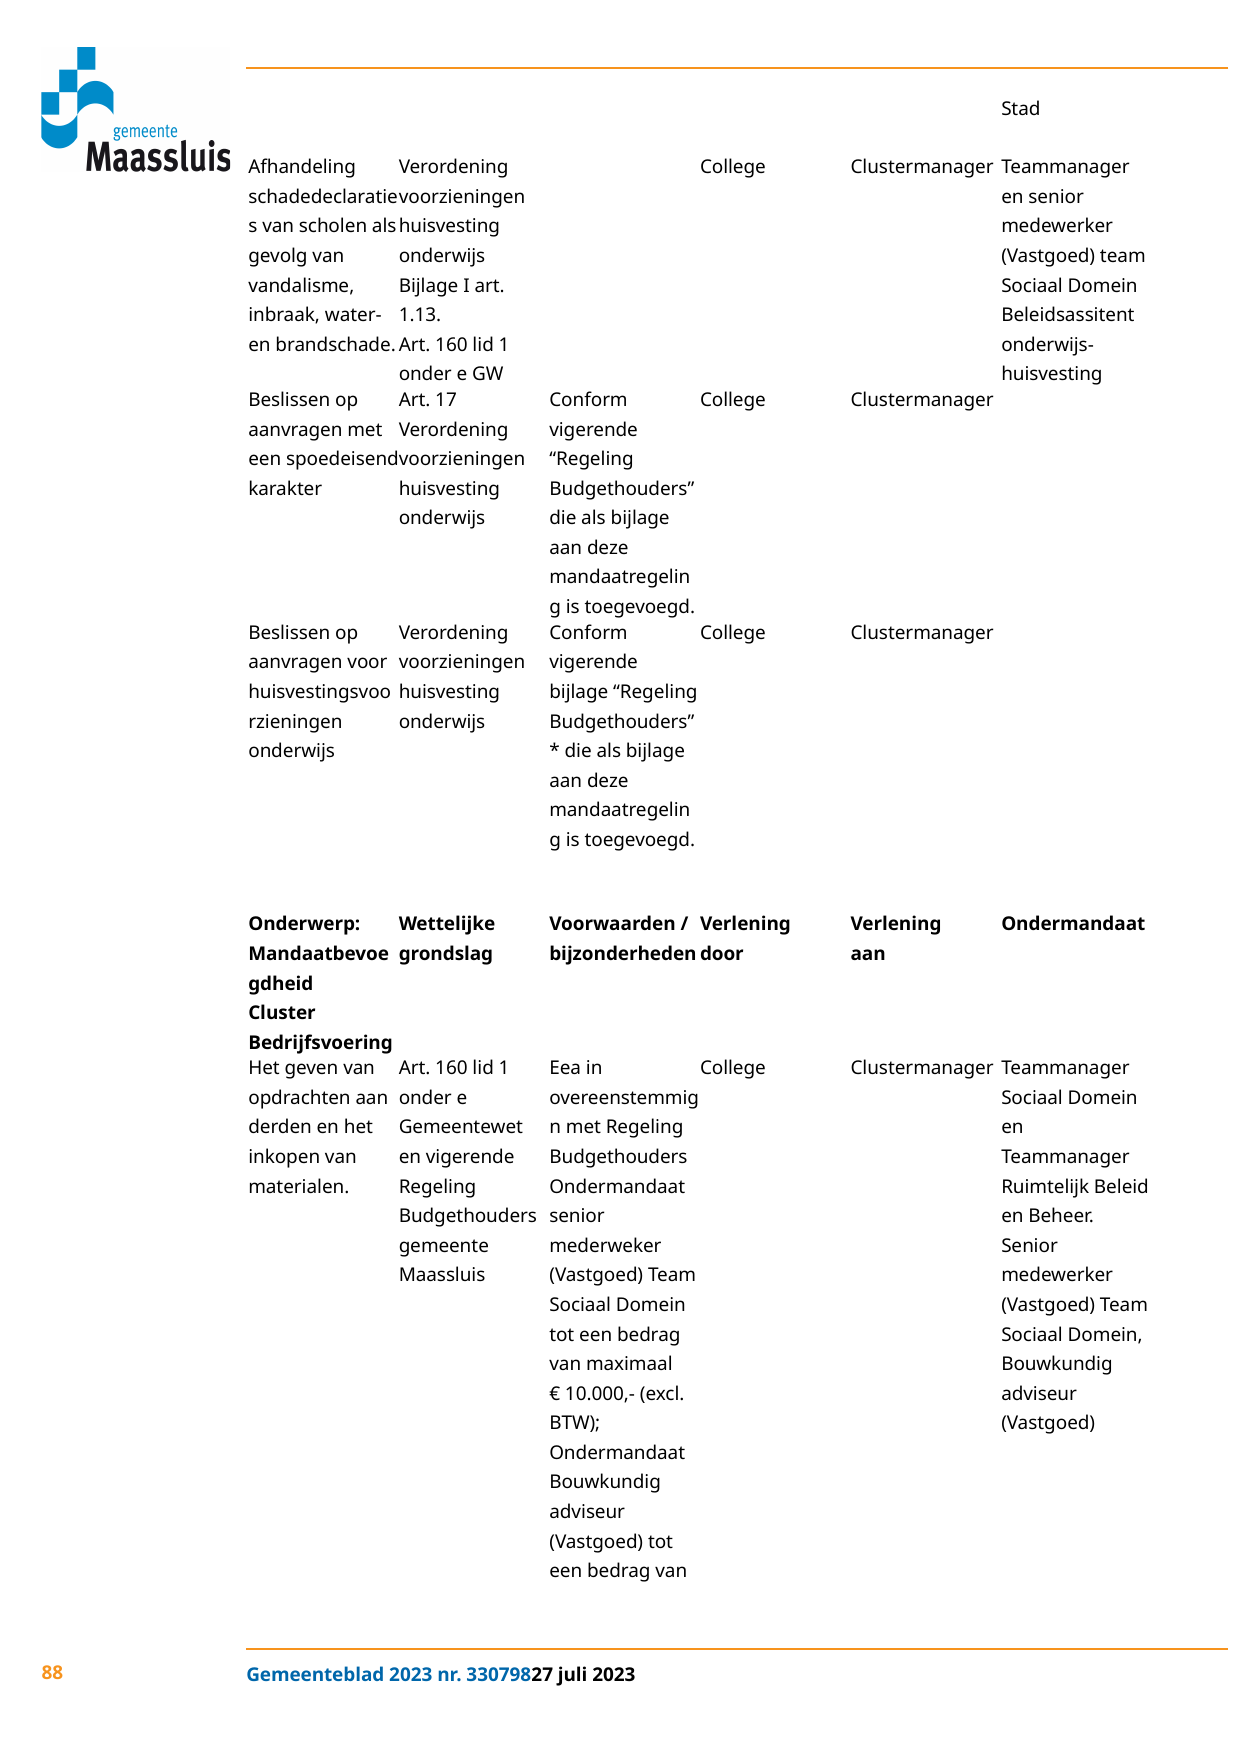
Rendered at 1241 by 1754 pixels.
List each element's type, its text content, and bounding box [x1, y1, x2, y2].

table_cell [1001, 852, 1152, 878]
table_header Voorwaarden / bijzonderheden [549, 911, 700, 1054]
table_header Afhandeling schadedeclaraties van scholen als gevolg van vandalisme, inbraak, water- en brandschade. [248, 154, 398, 386]
table_cell Clustermanager [850, 1055, 1001, 1583]
table_cell Verordening voorzieningen huisvesting onderwijs [399, 619, 549, 852]
table_cell [248, 852, 398, 878]
table_header College [700, 154, 850, 386]
table_cell Clustermanager [850, 386, 1001, 619]
table_cell [850, 95, 1001, 121]
table_cell Conform vigerende bijlage “Regeling Budgethouders”* die als bijlage aan deze mandaatregeling is toegevoegd. [549, 619, 700, 852]
table_cell [248, 95, 398, 121]
picture [41, 47, 231, 172]
table_header Verlening aan [850, 911, 1001, 1054]
table_cell [399, 95, 549, 121]
table_cell [850, 852, 1001, 878]
table_cell [399, 852, 549, 878]
table_cell Beslissen op aanvragen voor huisvestingsvoorzieningen onderwijs [248, 619, 398, 852]
table_cell Art. 160 lid 1 onder e Gemeentewet en vigerende Regeling Budgethouders gemeente Maassluis [399, 1055, 549, 1583]
table_cell Conform vigerende “Regeling Budgethouders” die als bijlage aan deze mandaatregeling is toegevoegd. [549, 386, 700, 619]
table_cell [549, 95, 700, 121]
table_cell [549, 852, 700, 878]
table_cell [1001, 386, 1152, 619]
table_cell College [700, 619, 850, 852]
table_cell Art. 17 Verordening voorzieningen huisvesting onderwijs [399, 386, 549, 619]
table_cell Eea in overeenstemmign met Regeling Budgethouders Ondermandaat senior mederweker (Vastgoed) Team Sociaal Domein tot een bedrag van maximaal € 10.000,- (excl. BTW); Ondermandaat Bouwkundig adviseur (Vastgoed) tot een bedrag van [549, 1055, 700, 1583]
table_header Clustermanager [850, 154, 1001, 386]
table_cell College [700, 1055, 850, 1583]
table_cell Teammanager Sociaal Domein en Teammanager Ruimtelijk Beleid en Beheer. Senior medewerker (Vastgoed) Team Sociaal Domein, Bouwkundig adviseur (Vastgoed) [1001, 1055, 1152, 1583]
table_header Onderwerp: Mandaatbevoegdheid Cluster Bedrijfsvoering [248, 911, 398, 1054]
table_cell Het geven van opdrachten aan derden en het inkopen van materialen. [248, 1055, 398, 1583]
table_cell College [700, 386, 850, 619]
table_cell [1001, 619, 1152, 852]
table_cell Clustermanager [850, 619, 1001, 852]
table_cell Stad [1001, 95, 1152, 121]
table_cell [700, 95, 850, 121]
table_header Teammanager en senior medewerker (Vastgoed) team Sociaal Domein Beleidsassitent onderwijs- huisvesting [1001, 154, 1152, 386]
table_header Verordening voorzieningen huisvesting onderwijs Bijlage I art. 1.13. Art. 160 lid 1 onder e GW [399, 154, 549, 386]
table_cell [700, 852, 850, 878]
picture [41, 47, 77, 92]
table_header Ondermandaat [1001, 911, 1152, 1054]
table_header Wettelijke grondslag [399, 911, 549, 1054]
table_header [549, 154, 700, 386]
table_header Verlening door [700, 911, 850, 1054]
table_cell Beslissen op aanvragen met een spoedeisend karakter [248, 386, 398, 619]
